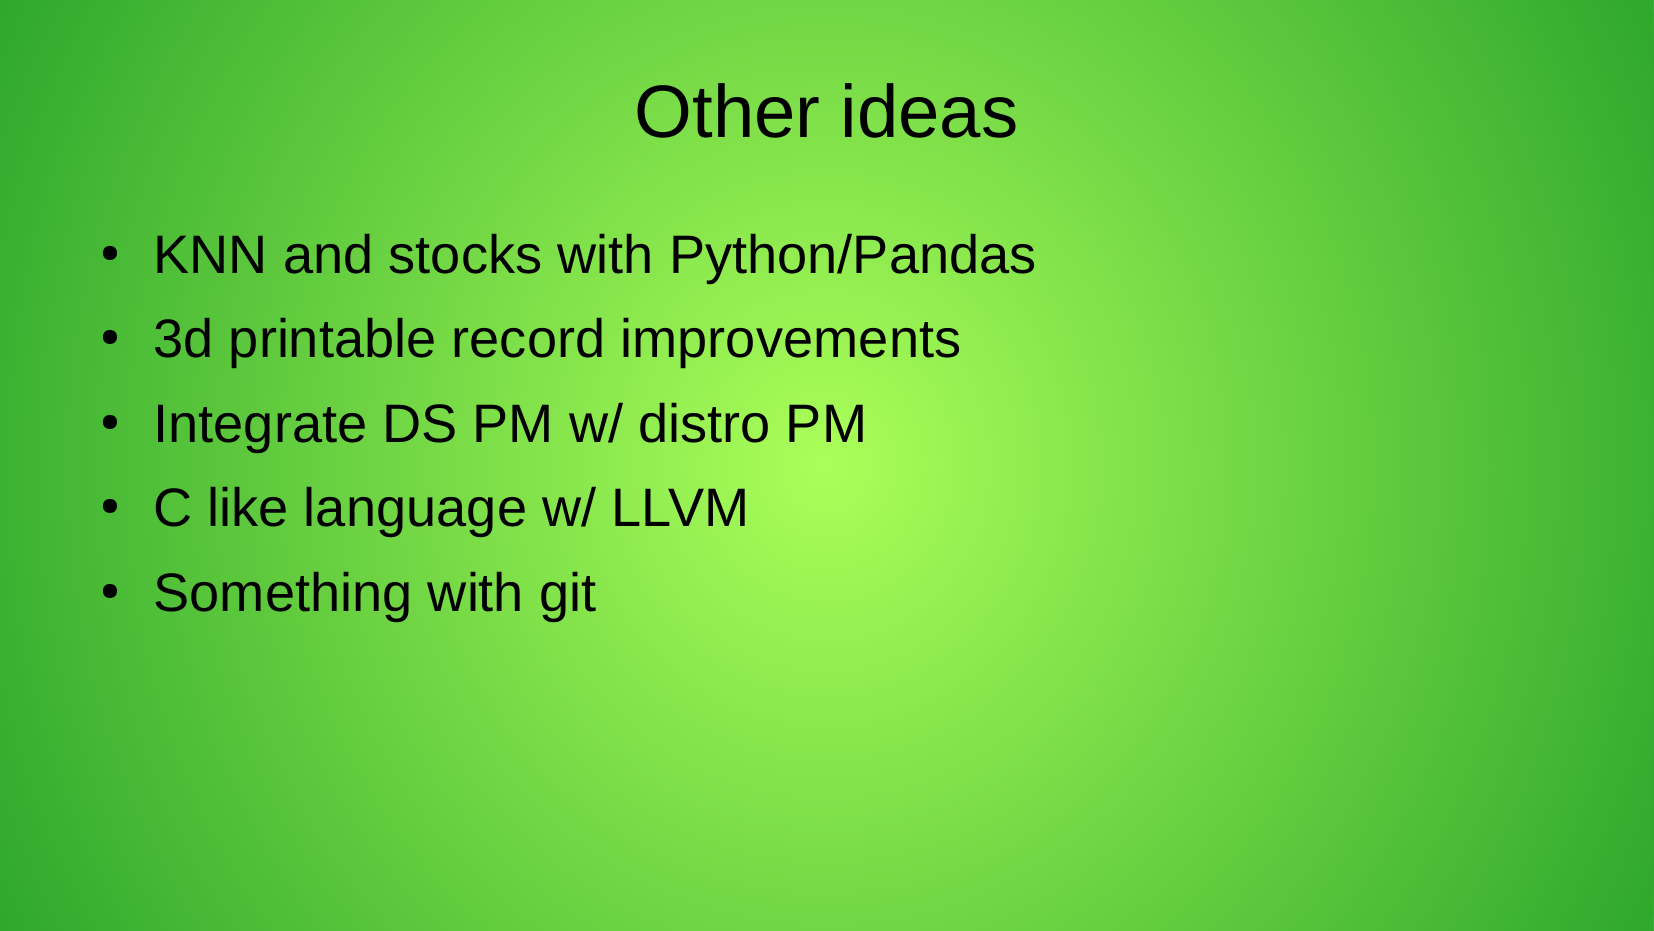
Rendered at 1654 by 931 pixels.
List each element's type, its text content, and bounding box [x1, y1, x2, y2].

list KNN and stocks with Python/Pandas 3d printable record improvements Integrate DS PM w/ distro PM C like language w/ LLVM Something with git [82, 224, 1571, 764]
title Other ideas [82, 35, 1571, 189]
